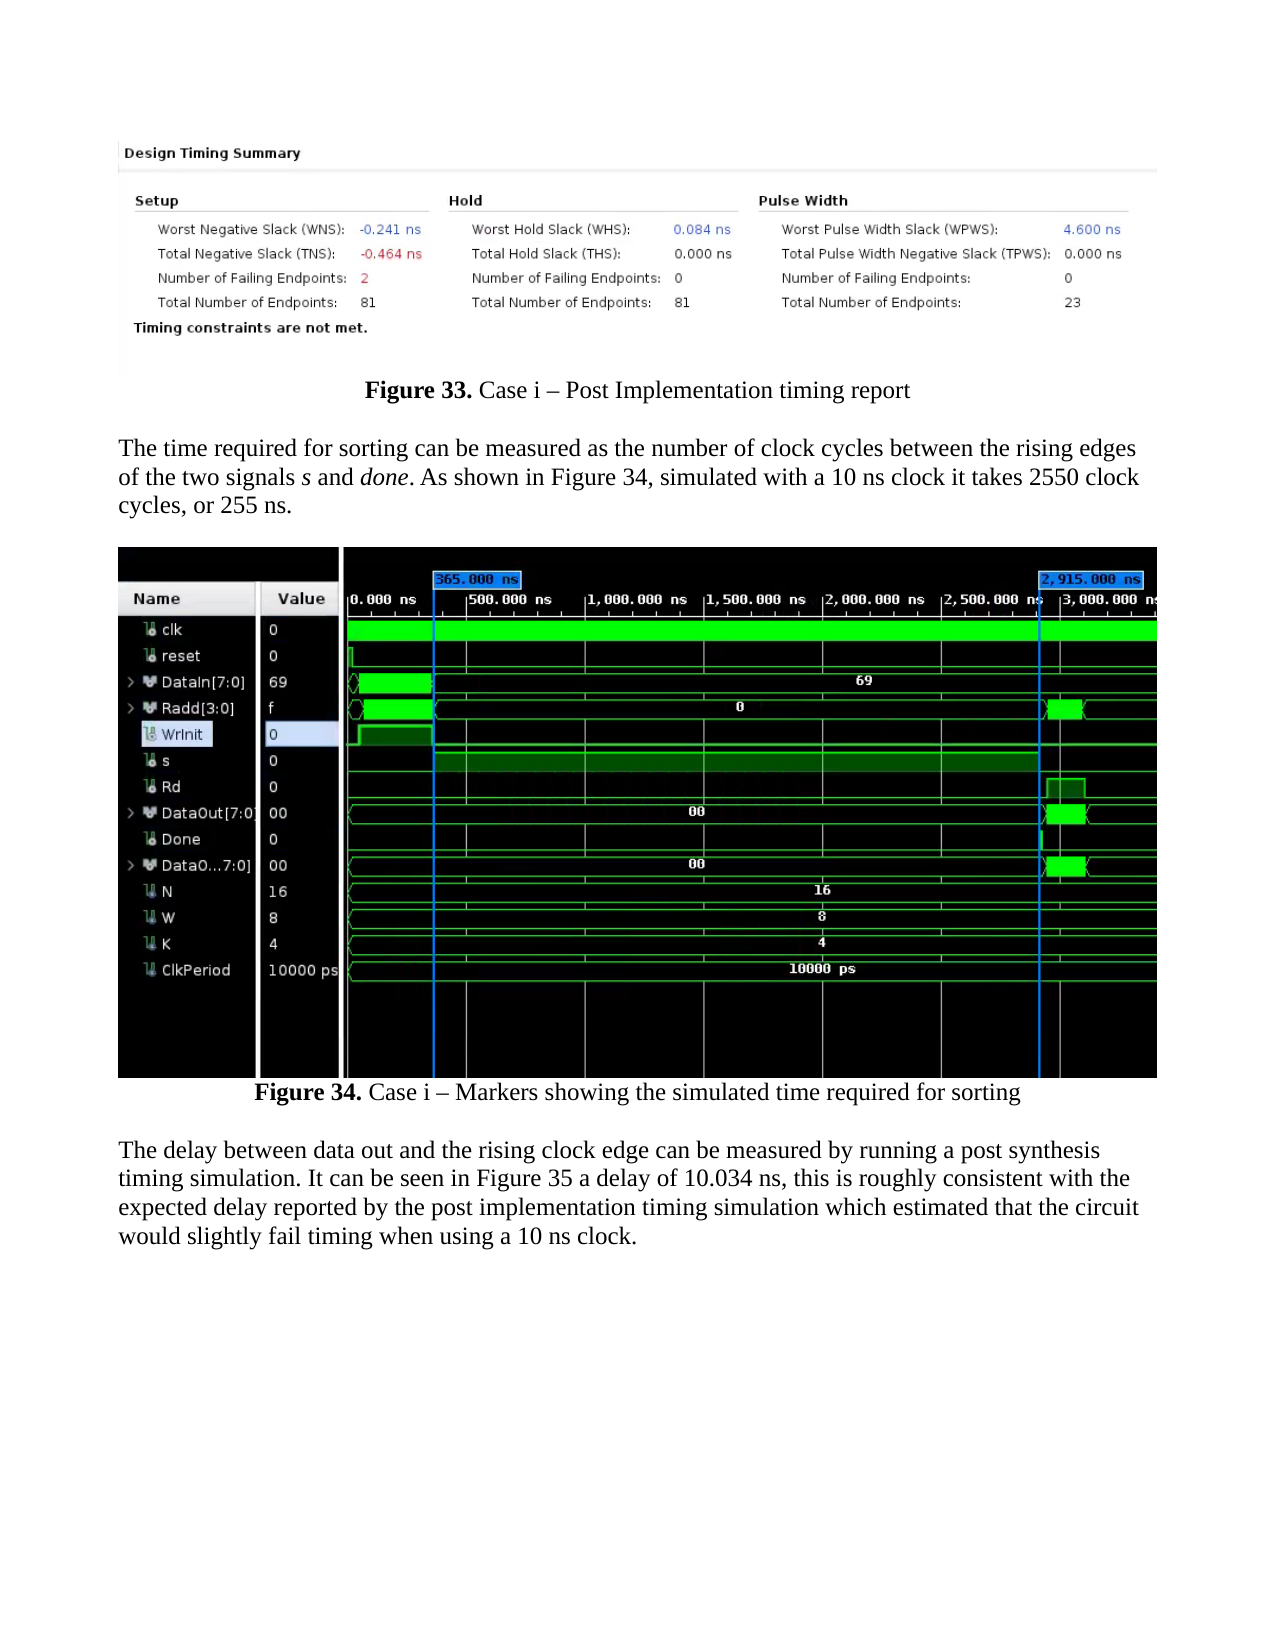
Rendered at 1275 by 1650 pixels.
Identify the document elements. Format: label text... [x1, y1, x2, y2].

text [118, 118, 1157, 141]
text Figure 33. Case i – Post Implementation timing report [118, 376, 1157, 404]
text The delay between data out and the rising clock edge can be measured by running a post synthesis timing simulation. It can be seen in Figure 35 a delay of 10.034 ns, this is roughly consistent with the expected delay reported by the post implementation timing simulation which estimated that the circuit would slightly fail timing when using a 10 ns clock. [118, 1135, 1157, 1250]
text The time required for sorting can be measured as the number of clock cycles between the rising edges of the two signals s and done. As shown in Figure 34, simulated with a 10 ns clock it takes 2550 clock cycles, or 255 ns. [118, 433, 1157, 519]
text Figure 34. Case i – Markers showing the simulated time required for sorting [118, 1078, 1157, 1106]
